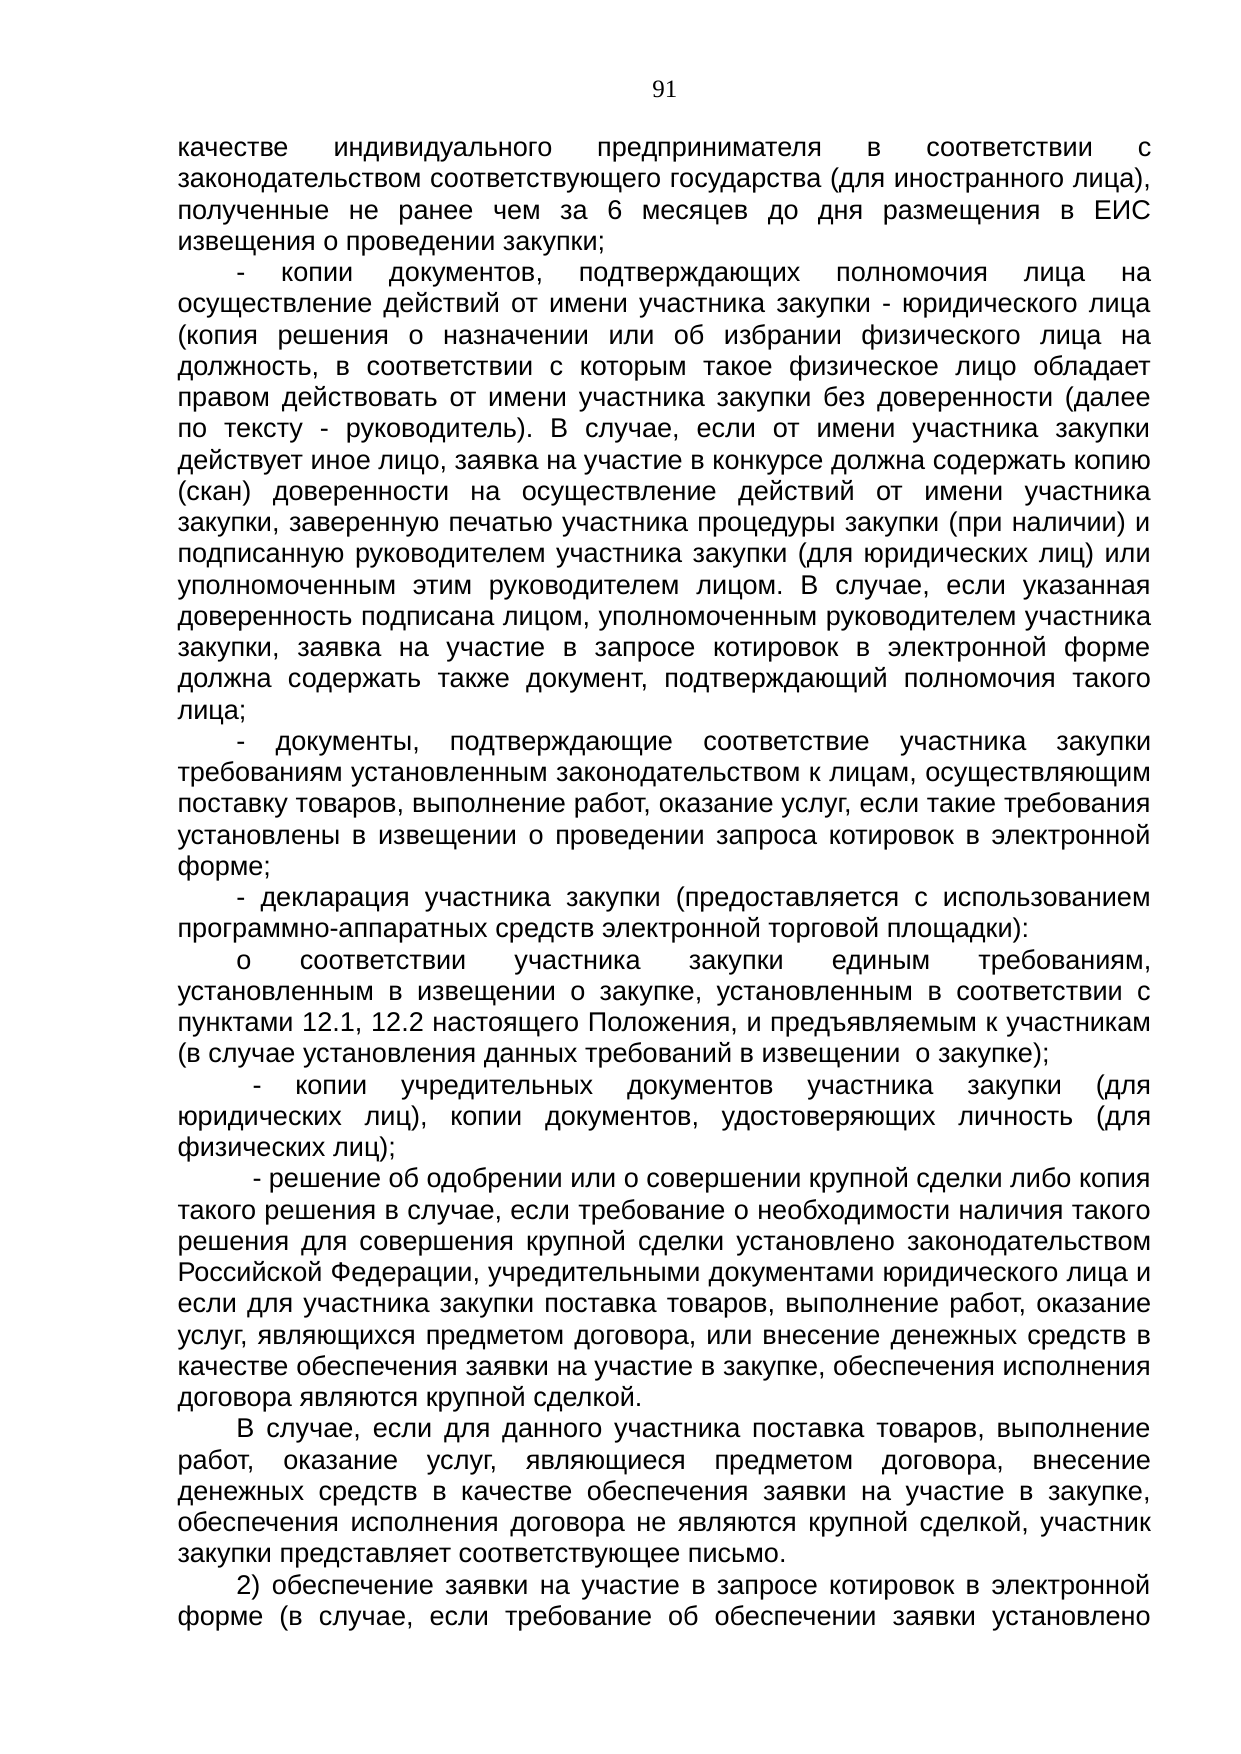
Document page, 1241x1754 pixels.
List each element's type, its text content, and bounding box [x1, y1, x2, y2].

text о соответствии участника закупки единым требованиям, установленным в извещении о закупке, установленным в соответствии с пунктами 12.1, 12.2 настоящего Положения, и предъявляемым к участникам (в случае установления данных требований в извещении о закупке); [177, 944, 1152, 1069]
text - документы, подтверждающие соответствие участника закупки требованиям установленным законодательством к лицам, осуществляющим поставку товаров, выполнение работ, оказание услуг, если такие требования установлены в извещении о проведении запроса котировок в электронной форме; [177, 725, 1152, 881]
text - копии документов, подтверждающих полномочия лица на осуществление действий от имени участника закупки - юридического лица (копия решения о назначении или об избрании физического лица на должность, в соответствии с которым такое физическое лицо обладает правом действовать от имени участника закупки без доверенности (далее по тексту - руководитель). В случае, если от имени участника закупки действует иное лицо, заявка на участие в конкурсе должна содержать копию (скан) доверенности на осуществление действий от имени участника закупки, заверенную печатью участника процедуры закупки (при наличии) и подписанную руководителем участника закупки (для юридических лиц) или уполномоченным этим руководителем лицом. В случае, если указанная доверенность подписана лицом, уполномоченным руководителем участника закупки, заявка на участие в запросе котировок в электронной форме должна содержать также документ, подтверждающий полномочия такого лица; [177, 256, 1152, 725]
text - решение об одобрении или о совершении крупной сделки либо копия такого решения в случае, если требование о необходимости наличия такого решения для совершения крупной сделки установлено законодательством Российской Федерации, учредительными документами юридического лица и если для участника закупки поставка товаров, выполнение работ, оказание услуг, являющихся предметом договора, или внесение денежных средств в качестве обеспечения заявки на участие в закупке, обеспечения исполнения договора являются крупной сделкой. [177, 1162, 1152, 1412]
text В случае, если для данного участника поставка товаров, выполнение работ, оказание услуг, являющиеся предметом договора, внесение денежных средств в качестве обеспечения заявки на участие в закупке, обеспечения исполнения договора не являются крупной сделкой, участник закупки представляет соответствующее письмо. [177, 1412, 1152, 1569]
text - декларация участника закупки (предоставляется с использованием программно-аппаратных средств электронной торговой площадки): [177, 881, 1152, 944]
text - копии учредительных документов участника закупки (для юридических лиц), копии документов, удостоверяющих личность (для физических лиц); [177, 1069, 1152, 1162]
text качестве индивидуального предпринимателя в соответствии с законодательством соответствующего государства (для иностранного лица), полученные не ранее чем за 6 месяцев до дня размещения в ЕИС извещения о проведении закупки; [177, 131, 1152, 256]
text 2) обеспечение заявки на участие в запросе котировок в электронной форме (в случае, если требование об обеспечении заявки установлено [177, 1569, 1152, 1631]
